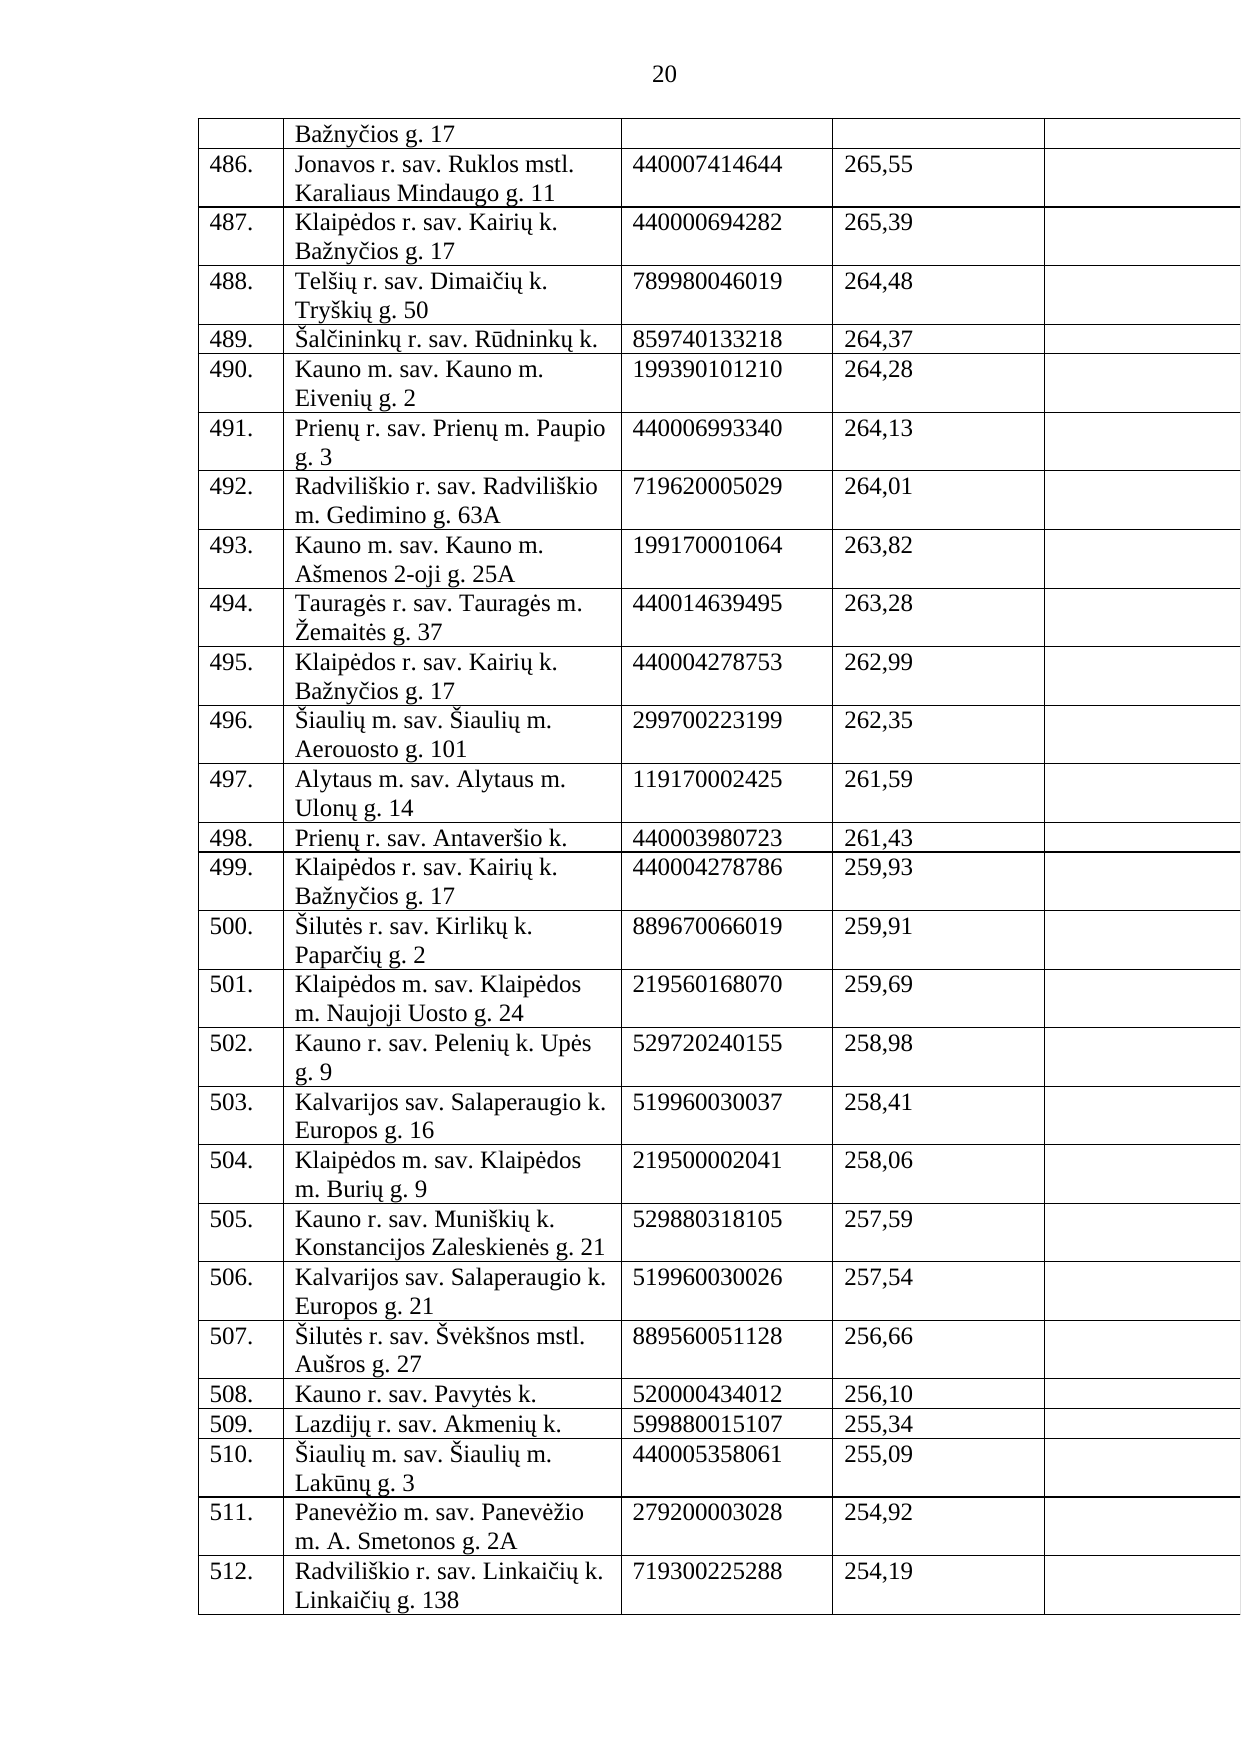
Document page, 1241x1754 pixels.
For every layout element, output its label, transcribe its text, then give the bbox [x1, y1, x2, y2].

table_cell Radviliškio r. sav. Linkaičių k. Linkaičių g. 138 [284, 1556, 621, 1613]
table_header [622, 1145, 832, 1203]
table_header [284, 1379, 621, 1408]
table_cell 258,06 [833, 1145, 1044, 1203]
table_header [284, 1498, 621, 1555]
table_header [284, 1204, 621, 1261]
table_header [833, 823, 1044, 851]
table_cell 491. [199, 413, 283, 470]
table_header [284, 149, 621, 206]
table_header [284, 1028, 621, 1086]
table_header [1045, 1556, 1240, 1614]
table_cell [1045, 1556, 1240, 1613]
table_cell 502. [199, 1028, 283, 1086]
table_cell 256,10 [833, 1379, 1044, 1408]
table_cell 508. [199, 1379, 283, 1408]
table_header [284, 1556, 621, 1614]
table_cell 265,55 [833, 149, 1044, 206]
table_header [833, 1409, 1044, 1438]
table_cell 254,92 [833, 1498, 1044, 1555]
table_header [833, 208, 1044, 265]
table_header [1045, 1087, 1240, 1144]
table_cell 263,28 [833, 589, 1044, 646]
table_cell 495. [199, 647, 283, 704]
table_header [622, 208, 832, 265]
table_header [199, 911, 283, 969]
table_header [187, 118, 198, 1614]
table_header [199, 1409, 283, 1438]
table_cell 258,41 [833, 1087, 1044, 1144]
table_cell [1045, 1439, 1240, 1496]
table_header [833, 1262, 1044, 1320]
table_cell 503. [199, 1087, 283, 1144]
table_cell 500. [199, 911, 283, 968]
table_cell [1045, 706, 1240, 763]
table_header [284, 853, 621, 910]
table_cell [1045, 1498, 1240, 1555]
table_cell Šiaulių m. sav. Šiaulių m. Lakūnų g. 3 [284, 1439, 621, 1496]
table_header [284, 354, 621, 412]
table_header [1045, 1204, 1240, 1261]
table_header [284, 325, 621, 353]
table_header [199, 354, 283, 412]
table_cell 510. [199, 1439, 283, 1496]
table_cell 261,43 [833, 823, 1044, 851]
table_header [284, 208, 621, 265]
table_cell [1045, 970, 1240, 1027]
table_cell 789980046019 [622, 266, 832, 323]
table_header [1045, 706, 1240, 763]
table_cell 263,82 [833, 530, 1044, 587]
table_header [833, 706, 1044, 763]
table_header [833, 647, 1044, 705]
table_cell Kalvarijos sav. Salaperaugio k. Europos g. 21 [284, 1262, 621, 1320]
table_header [284, 119, 621, 148]
table_header [1045, 413, 1240, 470]
table_cell [1045, 1321, 1240, 1378]
table_cell [199, 119, 283, 148]
table_header [622, 706, 832, 763]
table_header [833, 1498, 1044, 1555]
table_cell Klaipėdos r. sav. Kairių k. Bažnyčios g. 17 [284, 208, 621, 265]
table_header [199, 589, 283, 646]
table_cell 505. [199, 1204, 283, 1261]
table_cell Klaipėdos r. sav. Kairių k. Bažnyčios g. 17 [284, 647, 621, 704]
table_header [199, 266, 283, 324]
table_header [833, 970, 1044, 1027]
table_header [1045, 1379, 1240, 1408]
table_header [1045, 325, 1240, 353]
table_header [833, 413, 1044, 470]
table_header [199, 1379, 283, 1408]
table_cell 492. [199, 471, 283, 529]
table_header [622, 266, 832, 324]
table_header [284, 970, 621, 1027]
table_cell Kauno r. sav. Pavytės k. [284, 1379, 621, 1408]
table_header [1045, 149, 1240, 206]
table_header [1045, 471, 1240, 529]
table_cell [1045, 1028, 1240, 1086]
table_cell [833, 119, 1044, 148]
table_cell [1045, 149, 1240, 206]
table_header [284, 1087, 621, 1144]
table_cell 258,98 [833, 1028, 1044, 1086]
table_header [284, 823, 621, 851]
table_header [199, 471, 283, 529]
table_header [1045, 823, 1240, 851]
table_header [1045, 354, 1240, 412]
table_header [833, 1204, 1044, 1261]
table_header [622, 354, 832, 412]
table_header [284, 647, 621, 705]
table_cell [1045, 208, 1240, 265]
table_header [284, 706, 621, 763]
table_header [833, 1439, 1044, 1496]
table_header [199, 823, 283, 851]
table_header [622, 764, 832, 822]
table_cell [1045, 1087, 1240, 1144]
table_header [833, 325, 1044, 353]
table_cell [1045, 1262, 1240, 1320]
table_cell 264,01 [833, 471, 1044, 529]
table_header [1045, 970, 1240, 1027]
table_header [199, 1028, 283, 1086]
table_header [199, 208, 283, 265]
table_header [1045, 119, 1240, 148]
table_header [833, 1087, 1044, 1144]
table_cell Kauno r. sav. Pelenių k. Upės g. 9 [284, 1028, 621, 1086]
table_header [1045, 589, 1240, 646]
table_header [199, 413, 283, 470]
table_cell 494. [199, 589, 283, 646]
table_cell Prienų r. sav. Prienų m. Paupio g. 3 [284, 413, 621, 470]
table_header [622, 1556, 832, 1614]
table_header [1045, 1262, 1240, 1320]
table_cell 440007414644 [622, 149, 832, 206]
table_header [284, 911, 621, 969]
table_cell [1045, 1409, 1240, 1438]
table_cell [1045, 823, 1240, 851]
table_header [622, 823, 832, 851]
table_header [622, 149, 832, 206]
table_cell 489. [199, 325, 283, 353]
table_cell Kauno r. sav. Muniškių k. Konstancijos Zaleskienės g. 21 [284, 1204, 621, 1261]
table_cell 504. [199, 1145, 283, 1203]
table_cell 519960030037 [622, 1087, 832, 1144]
table_header [1045, 1321, 1240, 1378]
table_cell 506. [199, 1262, 283, 1320]
table_cell [1045, 1145, 1240, 1203]
table_header [199, 1498, 283, 1555]
table_cell 486. [199, 149, 283, 206]
table_header [833, 530, 1044, 588]
table_cell 889670066019 [622, 911, 832, 968]
table_cell 440006993340 [622, 413, 832, 470]
table_cell 279200003028 [622, 1498, 832, 1555]
table_header [833, 119, 1044, 148]
table_header [1045, 1028, 1240, 1086]
table_header [284, 764, 621, 822]
table_cell [1045, 1379, 1240, 1408]
table_header [1045, 853, 1240, 910]
table_cell 219560168070 [622, 970, 832, 1027]
table_cell [1045, 1204, 1240, 1261]
table_header [199, 1204, 283, 1261]
table_cell 199390101210 [622, 354, 832, 412]
table_cell Prienų r. sav. Antaveršio k. [284, 823, 621, 851]
table_cell Tauragės r. sav. Tauragės m. Žemaitės g. 37 [284, 589, 621, 646]
table_header [622, 1087, 832, 1144]
table_cell 719620005029 [622, 471, 832, 529]
table_header [833, 1321, 1044, 1378]
table_cell 256,66 [833, 1321, 1044, 1378]
table_cell 501. [199, 970, 283, 1027]
table_header [622, 530, 832, 588]
table_cell 262,99 [833, 647, 1044, 704]
table_header [1045, 764, 1240, 822]
table_header [199, 1087, 283, 1144]
table_cell 493. [199, 530, 283, 587]
table_header [1045, 266, 1240, 324]
table_cell [1045, 471, 1240, 529]
table_header [622, 853, 832, 910]
table_cell 497. [199, 764, 283, 822]
table_cell Šiaulių m. sav. Šiaulių m. Aerouosto g. 101 [284, 706, 621, 763]
table_cell 219500002041 [622, 1145, 832, 1203]
table_header [199, 706, 283, 763]
table_header [1045, 911, 1240, 969]
table_cell 529880318105 [622, 1204, 832, 1261]
table_cell [1045, 647, 1240, 704]
table_header [199, 1262, 283, 1320]
table_cell Kauno m. sav. Kauno m. Eivenių g. 2 [284, 354, 621, 412]
table_cell [1045, 853, 1240, 910]
table_header [199, 149, 283, 206]
table_cell Alytaus m. sav. Alytaus m. Ulonų g. 14 [284, 764, 621, 822]
table_cell [1045, 354, 1240, 412]
table_cell [622, 119, 832, 148]
table_header [622, 911, 832, 969]
table_header [622, 1409, 832, 1438]
table_header [199, 1439, 283, 1496]
table_header [199, 1556, 283, 1614]
table_header [1045, 208, 1240, 265]
table_cell 507. [199, 1321, 283, 1378]
table_cell 262,35 [833, 706, 1044, 763]
table_header [622, 1262, 832, 1320]
table_header [833, 853, 1044, 910]
table_header [1045, 1145, 1240, 1203]
table_cell Šilutės r. sav. Kirlikų k. Paparčių g. 2 [284, 911, 621, 968]
table_header [1045, 530, 1240, 588]
table_cell 259,91 [833, 911, 1044, 968]
table_header [284, 266, 621, 324]
table_header [622, 1204, 832, 1261]
table_header [1045, 647, 1240, 705]
table_cell Klaipėdos m. sav. Klaipėdos m. Burių g. 9 [284, 1145, 621, 1203]
table_cell Klaipėdos m. sav. Klaipėdos m. Naujoji Uosto g. 24 [284, 970, 621, 1027]
table_cell 719300225288 [622, 1556, 832, 1613]
table_cell 499. [199, 853, 283, 910]
table_cell [1045, 119, 1240, 148]
table_cell 440004278786 [622, 853, 832, 910]
table_cell Radviliškio r. sav. Radviliškio m. Gedimino g. 63A [284, 471, 621, 529]
table_header [622, 1379, 832, 1408]
table_cell 440003980723 [622, 823, 832, 851]
table_header [284, 530, 621, 588]
table_cell 487. [199, 208, 283, 265]
table_cell 859740133218 [622, 325, 832, 353]
table_cell 520000434012 [622, 1379, 832, 1408]
table_header [833, 911, 1044, 969]
table_cell 257,54 [833, 1262, 1044, 1320]
table_cell [1045, 413, 1240, 470]
table_header [284, 471, 621, 529]
table_header [833, 589, 1044, 646]
table_cell 498. [199, 823, 283, 851]
table_cell 509. [199, 1409, 283, 1438]
table_cell 440005358061 [622, 1439, 832, 1496]
table_header [622, 471, 832, 529]
table_header [833, 1556, 1044, 1614]
table_cell 255,09 [833, 1439, 1044, 1496]
table_header [1045, 1498, 1240, 1555]
table_header [833, 471, 1044, 529]
table_cell 529720240155 [622, 1028, 832, 1086]
table_cell 511. [199, 1498, 283, 1555]
table_header [284, 1262, 621, 1320]
table_cell Telšių r. sav. Dimaičių k. Tryškių g. 50 [284, 266, 621, 323]
table_header [199, 1321, 283, 1378]
table_header [833, 149, 1044, 206]
table_cell 440014639495 [622, 589, 832, 646]
table_cell 519960030026 [622, 1262, 832, 1320]
table_cell 496. [199, 706, 283, 763]
table_cell 261,59 [833, 764, 1044, 822]
table_cell 512. [199, 1556, 283, 1613]
table_header [622, 1321, 832, 1378]
table_cell Šilutės r. sav. Švėkšnos mstl. Aušros g. 27 [284, 1321, 621, 1378]
table_header [284, 1409, 621, 1438]
table_cell 255,34 [833, 1409, 1044, 1438]
table_header [833, 266, 1044, 324]
table_header [199, 1145, 283, 1203]
table_cell 889560051128 [622, 1321, 832, 1378]
table_cell Klaipėdos r. sav. Kairių k. Bažnyčios g. 17 [284, 853, 621, 910]
table_header [833, 1379, 1044, 1408]
table_header [622, 119, 832, 148]
table_cell 490. [199, 354, 283, 412]
table_cell 264,37 [833, 325, 1044, 353]
table_cell [1045, 589, 1240, 646]
table_cell 119170002425 [622, 764, 832, 822]
table_header [199, 853, 283, 910]
table_header [199, 119, 283, 148]
table_header [622, 413, 832, 470]
table_cell 254,19 [833, 1556, 1044, 1613]
table_header [622, 647, 832, 705]
table_cell Jonavos r. sav. Ruklos mstl. Karaliaus Mindaugo g. 11 [284, 149, 621, 206]
table_cell 264,48 [833, 266, 1044, 323]
table_header [622, 1028, 832, 1086]
table_header [199, 970, 283, 1027]
table_cell 264,28 [833, 354, 1044, 412]
table_cell 199170001064 [622, 530, 832, 587]
table_header [622, 589, 832, 646]
table_cell [1045, 325, 1240, 353]
table_cell Šalčininkų r. sav. Rūdninkų k. [284, 325, 621, 353]
table_cell Kauno m. sav. Kauno m. Ašmenos 2-oji g. 25A [284, 530, 621, 587]
table_header [1045, 1439, 1240, 1496]
table_cell 257,59 [833, 1204, 1044, 1261]
table_cell Panevėžio m. sav. Panevėžio m. A. Smetonos g. 2A [284, 1498, 621, 1555]
table_cell 259,69 [833, 970, 1044, 1027]
table_header [622, 1498, 832, 1555]
table_header [199, 647, 283, 705]
table_header [833, 354, 1044, 412]
table_header [622, 325, 832, 353]
table_header [833, 1028, 1044, 1086]
table_cell 599880015107 [622, 1409, 832, 1438]
table_header [199, 764, 283, 822]
table_cell 440000694282 [622, 208, 832, 265]
table_header [284, 413, 621, 470]
table_header [622, 970, 832, 1027]
table_cell Bažnyčios g. 17 [284, 119, 621, 148]
table_cell 264,13 [833, 413, 1044, 470]
table_cell 488. [199, 266, 283, 323]
table_header [284, 1321, 621, 1378]
table_header [284, 1145, 621, 1203]
table_header [284, 1439, 621, 1496]
table_header [199, 530, 283, 588]
table_cell 299700223199 [622, 706, 832, 763]
table_header [199, 325, 283, 353]
table_cell [1045, 911, 1240, 968]
table_cell [1045, 764, 1240, 822]
table_cell Kalvarijos sav. Salaperaugio k. Europos g. 16 [284, 1087, 621, 1144]
table_cell [1045, 266, 1240, 323]
table_header [1045, 1409, 1240, 1438]
table_header [622, 1439, 832, 1496]
table_cell 440004278753 [622, 647, 832, 704]
table_header [833, 764, 1044, 822]
table_header [833, 1145, 1044, 1203]
table_header [284, 589, 621, 646]
table_cell 265,39 [833, 208, 1044, 265]
table_cell 259,93 [833, 853, 1044, 910]
table_cell [1045, 530, 1240, 587]
table_cell Lazdijų r. sav. Akmenių k. [284, 1409, 621, 1438]
